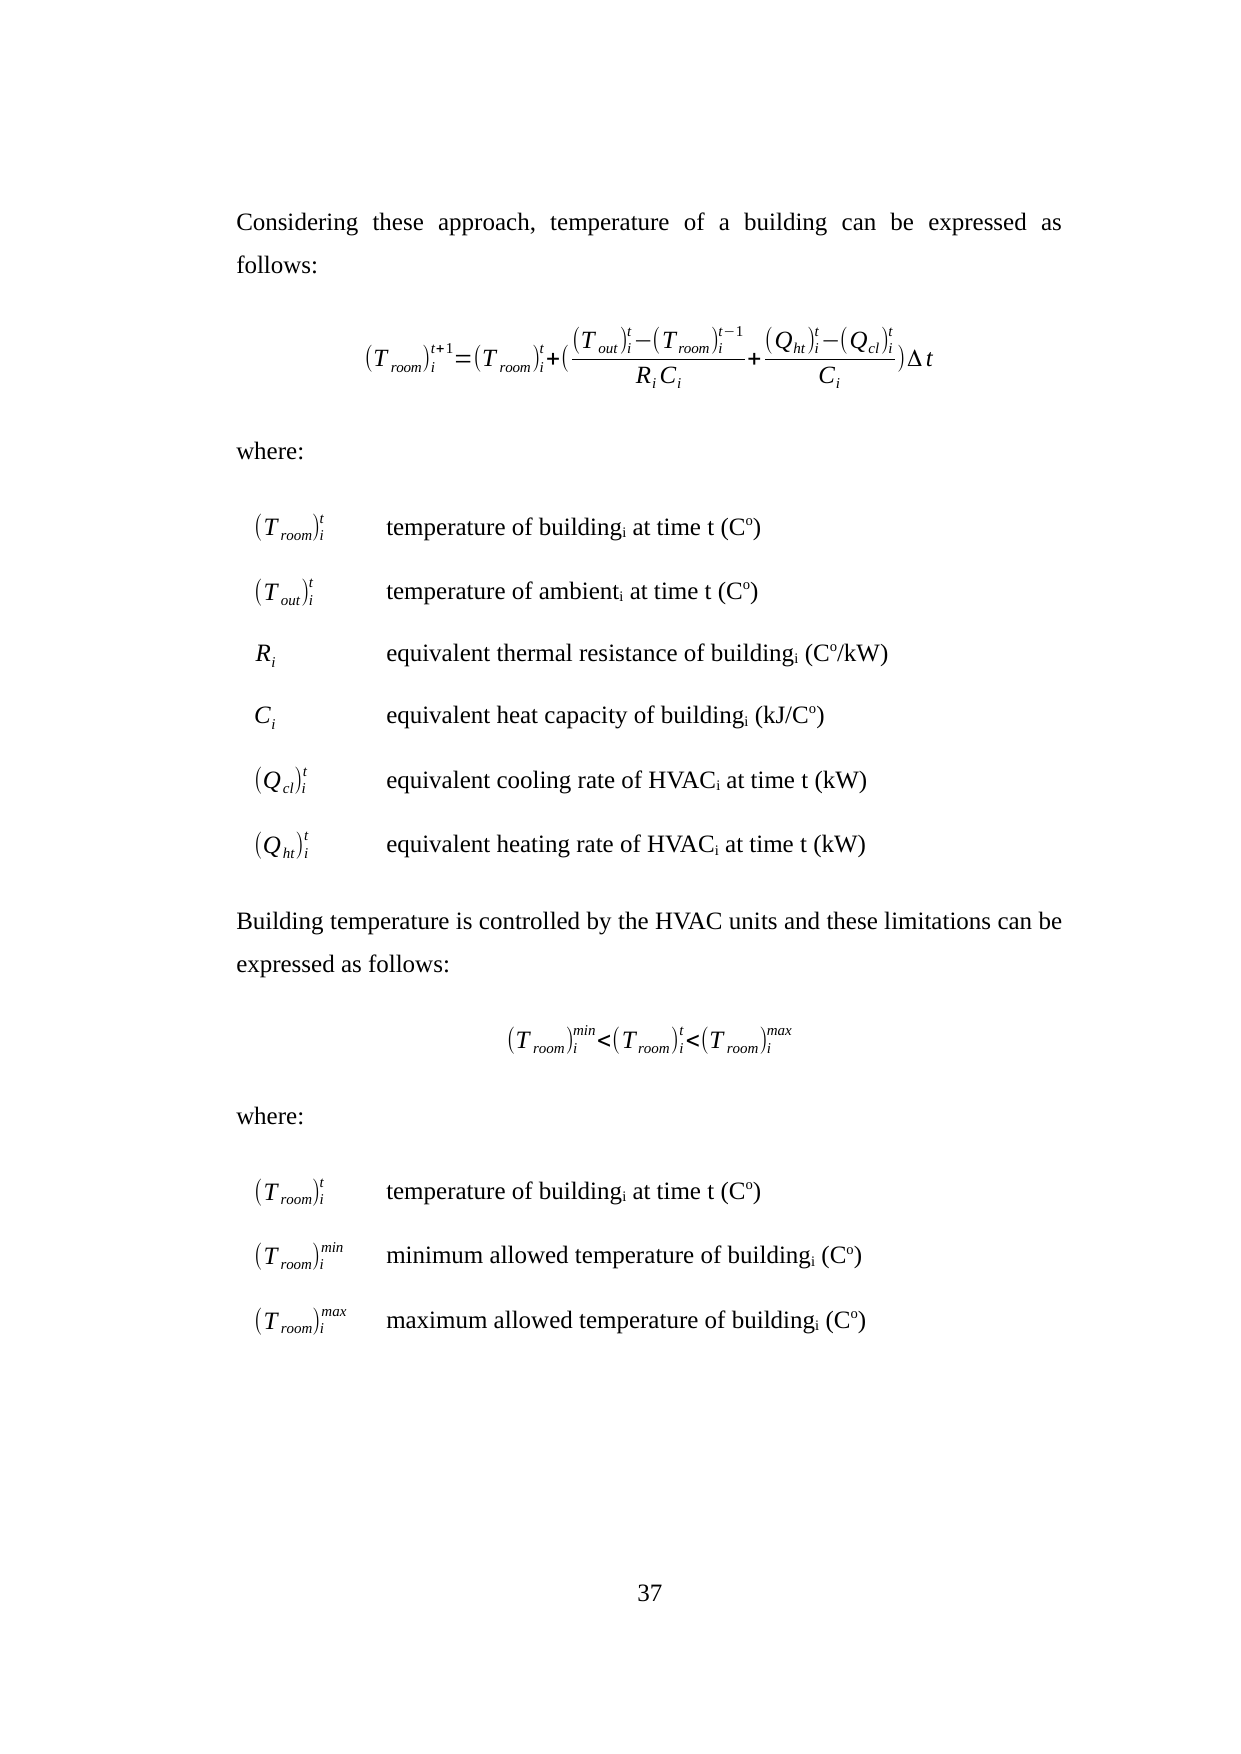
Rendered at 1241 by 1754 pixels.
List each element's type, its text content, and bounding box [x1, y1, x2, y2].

text temperature of ambienti at time t (Co) [236, 574, 1063, 609]
text where: [236, 436, 1063, 465]
text temperature of buildingi at time t (Co) [236, 509, 1063, 544]
text Considering these approach, temperature of a building can be expressed as follows: [236, 207, 1063, 279]
text equivalent heat capacity of buildingi (kJ/Co) [236, 700, 1063, 733]
text maximum allowed temperature of buildingi (Co) [236, 1303, 1063, 1338]
text where: [236, 1101, 1063, 1129]
text equivalent thermal resistance of buildingi (Co/kW) [236, 638, 1063, 671]
text temperature of buildingi at time t (Co) [236, 1173, 1063, 1208]
text equivalent heating rate of HVACi at time t (kW) [236, 827, 1063, 862]
text minimum allowed temperature of buildingi (Co) [236, 1238, 1063, 1273]
text Building temperature is controlled by the HVAC units and these limitations can be expressed as follows: [236, 906, 1063, 978]
text equivalent cooling rate of HVACi at time t (kW) [236, 762, 1063, 797]
